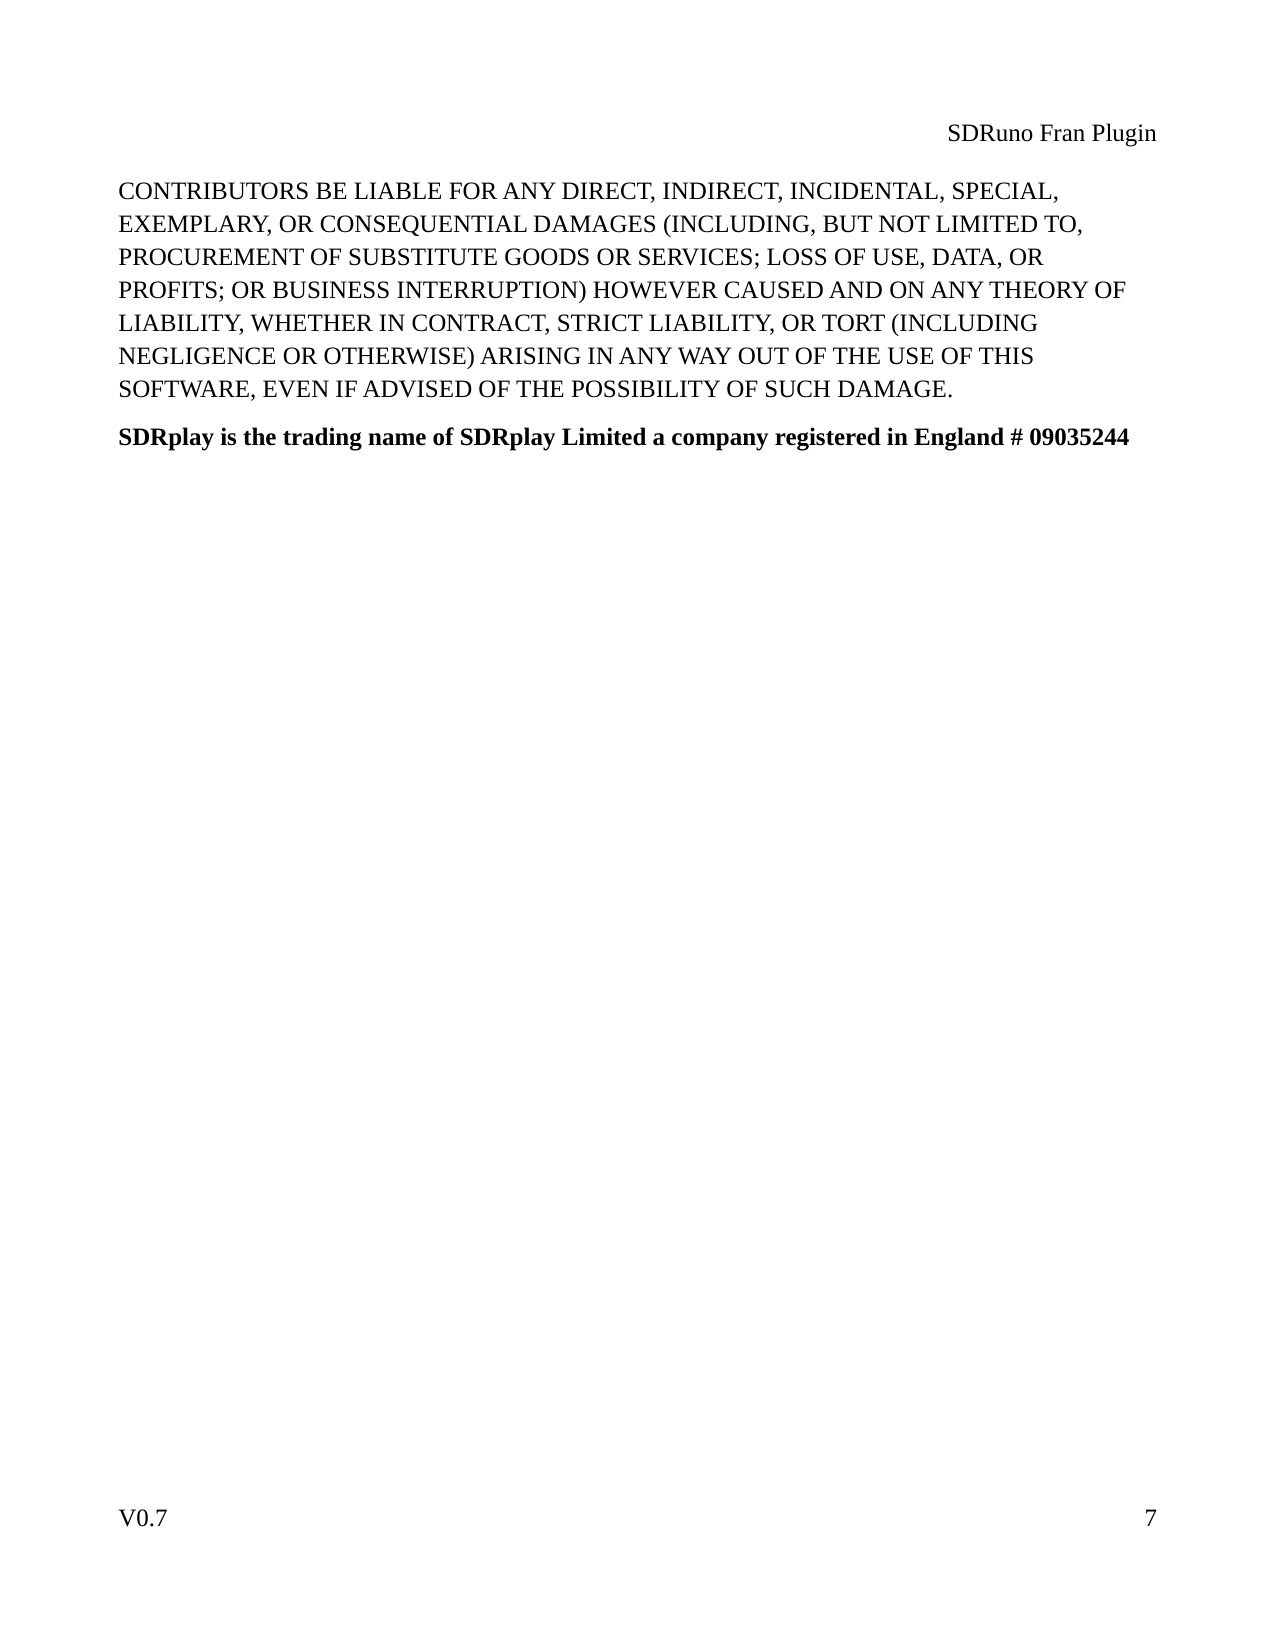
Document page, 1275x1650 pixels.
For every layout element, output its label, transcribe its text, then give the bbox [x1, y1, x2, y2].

text SDRplay is the trading name of SDRplay Limited a company registered in England # 09035244 [118, 422, 1157, 451]
text CONTRIBUTORS BE LIABLE FOR ANY DIRECT, INDIRECT, INCIDENTAL, SPECIAL, EXEMPLARY, OR CONSEQUENTIAL DAMAGES (INCLUDING, BUT NOT LIMITED TO, PROCUREMENT OF SUBSTITUTE GOODS OR SERVICES; LOSS OF USE, DATA, OR PROFITS; OR BUSINESS INTERRUPTION) HOWEVER CAUSED AND ON ANY THEORY OF LIABILITY, WHETHER IN CONTRACT, STRICT LIABILITY, OR TORT (INCLUDING NEGLIGENCE OR OTHERWISE) ARISING IN ANY WAY OUT OF THE USE OF THIS SOFTWARE, EVEN IF ADVISED OF THE POSSIBILITY OF SUCH DAMAGE. [118, 176, 1157, 403]
